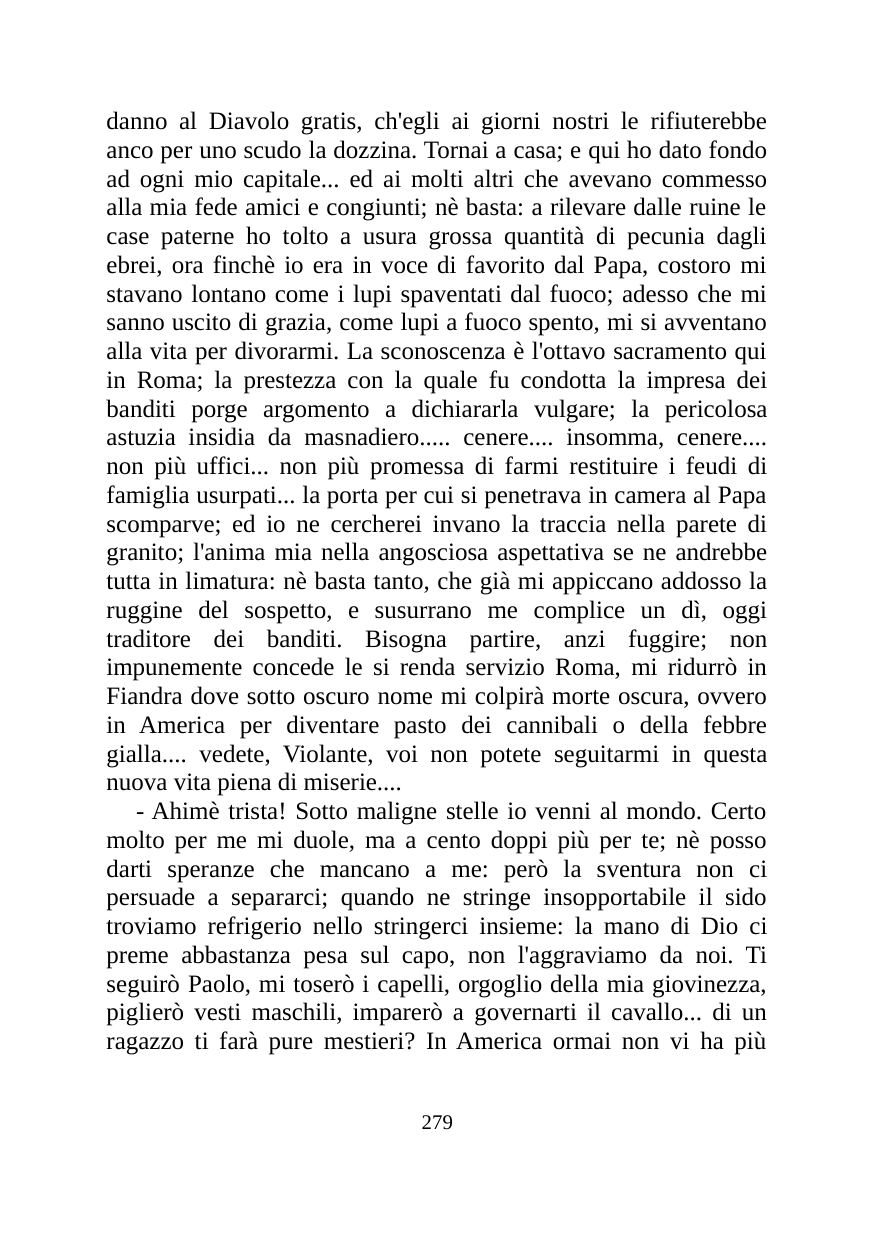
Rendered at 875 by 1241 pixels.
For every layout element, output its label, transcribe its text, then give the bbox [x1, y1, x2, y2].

text - Ahimè trista! Sotto maligne stelle io venni al mondo. Certo molto per me mi duole, ma a cento doppi più per te; nè posso darti speranze che mancano a me: però la sventura non ci persuade a separarci; quando ne stringe insopportabile il sido troviamo refrigerio nello stringerci insieme: la mano di Dio ci preme abbastanza pesa sul capo, non l'aggraviamo da noi. Ti seguirò Paolo, mi toserò i capelli, orgoglio della mia giovinezza, piglierò vesti maschili, imparerò a governarti il cavallo... di un ragazzo ti farà pure mestieri? In America ormai non vi ha più [106, 796, 768, 1055]
text danno al Diavolo gratis, ch'egli ai giorni nostri le rifiuterebbe anco per uno scudo la dozzina. Tornai a casa; e qui ho dato fondo ad ogni mio capitale... ed ai molti altri che avevano commesso alla mia fede amici e congiunti; nè basta: a rilevare dalle ruine le case paterne ho tolto a usura grossa quantità di pecunia dagli ebrei, ora finchè io era in voce di favorito dal Papa, costoro mi stavano lontano come i lupi spaventati dal fuoco; adesso che mi sanno uscito di grazia, come lupi a fuoco spento, mi si avventano alla vita per divorarmi. La sconoscenza è l'ottavo sacramento qui in Roma; la prestezza con la quale fu condotta la impresa dei banditi porge argomento a dichiararla vulgare; la pericolosa astuzia insidia da masnadiero..... cenere.... insomma, cenere.... non più uffici... non più promessa di farmi restituire i feudi di famiglia usurpati... la porta per cui si penetrava in camera al Papa scomparve; ed io ne cercherei invano la traccia nella parete di granito; l'anima mia nella angosciosa aspettativa se ne andrebbe tutta in limatura: nè basta tanto, che già mi appiccano addosso la ruggine del sospetto, e susurrano me complice un dì, oggi traditore dei banditi. Bisogna partire, anzi fuggire; non impunemente concede le si renda servizio Roma, mi ridurrò in Fiandra dove sotto oscuro nome mi colpirà morte oscura, ovvero in America per diventare pasto dei cannibali o della febbre gialla.... vedete, Violante, voi non potete seguitarmi in questa nuova vita piena di miserie.... [106, 106, 768, 796]
